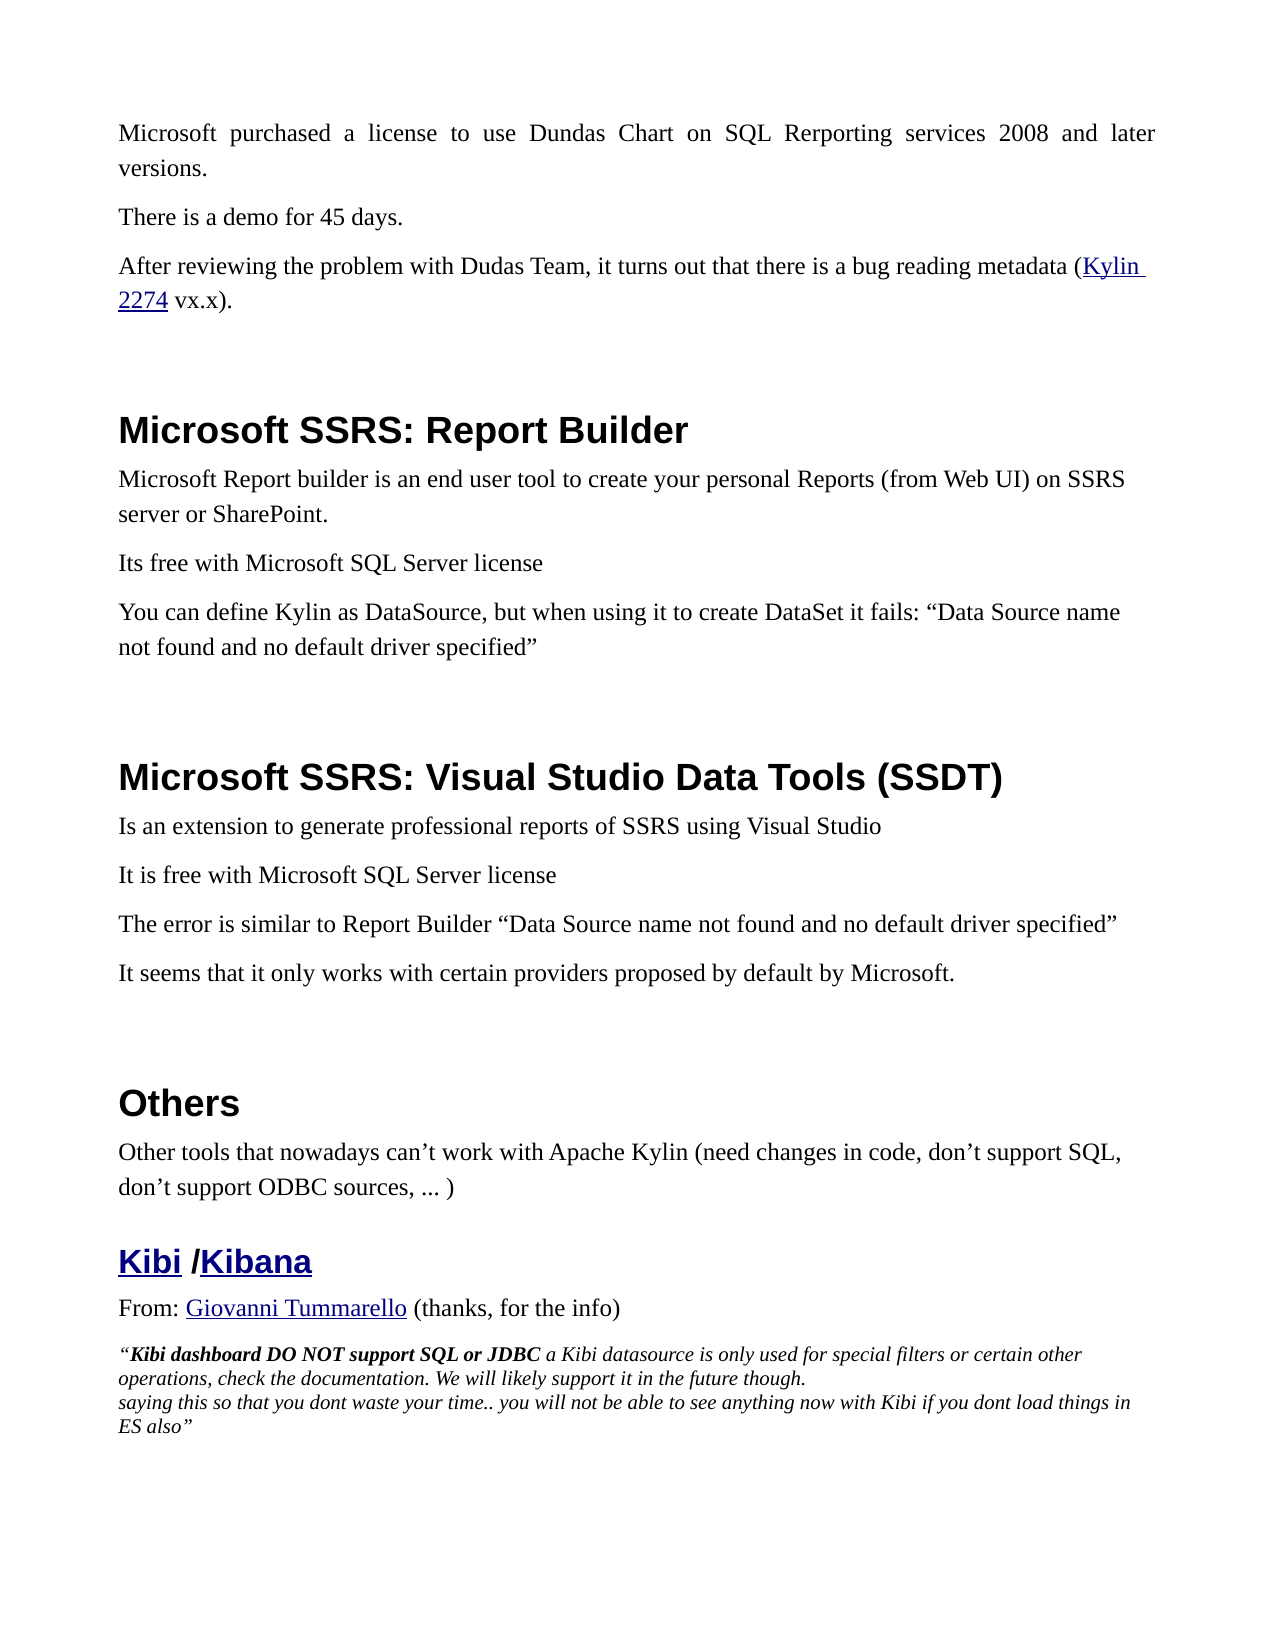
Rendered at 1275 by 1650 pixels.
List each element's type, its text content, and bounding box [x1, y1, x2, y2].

text Other tools that nowadays can’t work with Apache Kylin (need changes in code, don’t support SQL, don’t support ODBC sources, ... ) [118, 1137, 1157, 1201]
text Microsoft purchased a license to use Dundas Chart on SQL Rerporting services 2008 and later versions. [118, 118, 1157, 181]
subtitle Microsoft SSRS: Report Builder [118, 408, 1157, 452]
subtitle Others [118, 1081, 1157, 1125]
text saying this so that you dont waste your time.. you will not be able to see anything now with Kibi if you dont load things in ES also” [118, 1390, 1157, 1438]
text After reviewing the problem with Dudas Team, it turns out that there is a bug reading metadata (Kylin 2274 vx.x). [118, 251, 1157, 314]
text Is an extension to generate professional reports of SSRS using Visual Studio [118, 811, 1157, 839]
text You can define Kylin as DataSource, but when using it to create DataSet it fails: “Data Source name not found and no default driver specified” [118, 597, 1157, 660]
text “Kibi dashboard DO NOT support SQL or JDBC a Kibi datasource is only used for special filters or certain other operations, check the documentation. We will likely support it in the future though. [118, 1342, 1157, 1390]
text There is a demo for 45 days. [118, 202, 1157, 230]
subtitle Kibi /Kibana [118, 1242, 1157, 1280]
subtitle Microsoft SSRS: Visual Studio Data Tools (SSDT) [118, 755, 1157, 798]
text It is free with Microsoft SQL Server license [118, 860, 1157, 889]
text It seems that it only works with certain providers proposed by default by Microsoft. [118, 958, 1157, 987]
text Its free with Microsoft SQL Server license [118, 548, 1157, 577]
text From: Giovanni Tummarello (thanks, for the info) [118, 1293, 1157, 1322]
text Microsoft Report builder is an end user tool to create your personal Reports (from Web UI) on SSRS server or SharePoint. [118, 464, 1157, 528]
text The error is similar to Report Builder “Data Source name not found and no default driver specified” [118, 909, 1157, 938]
